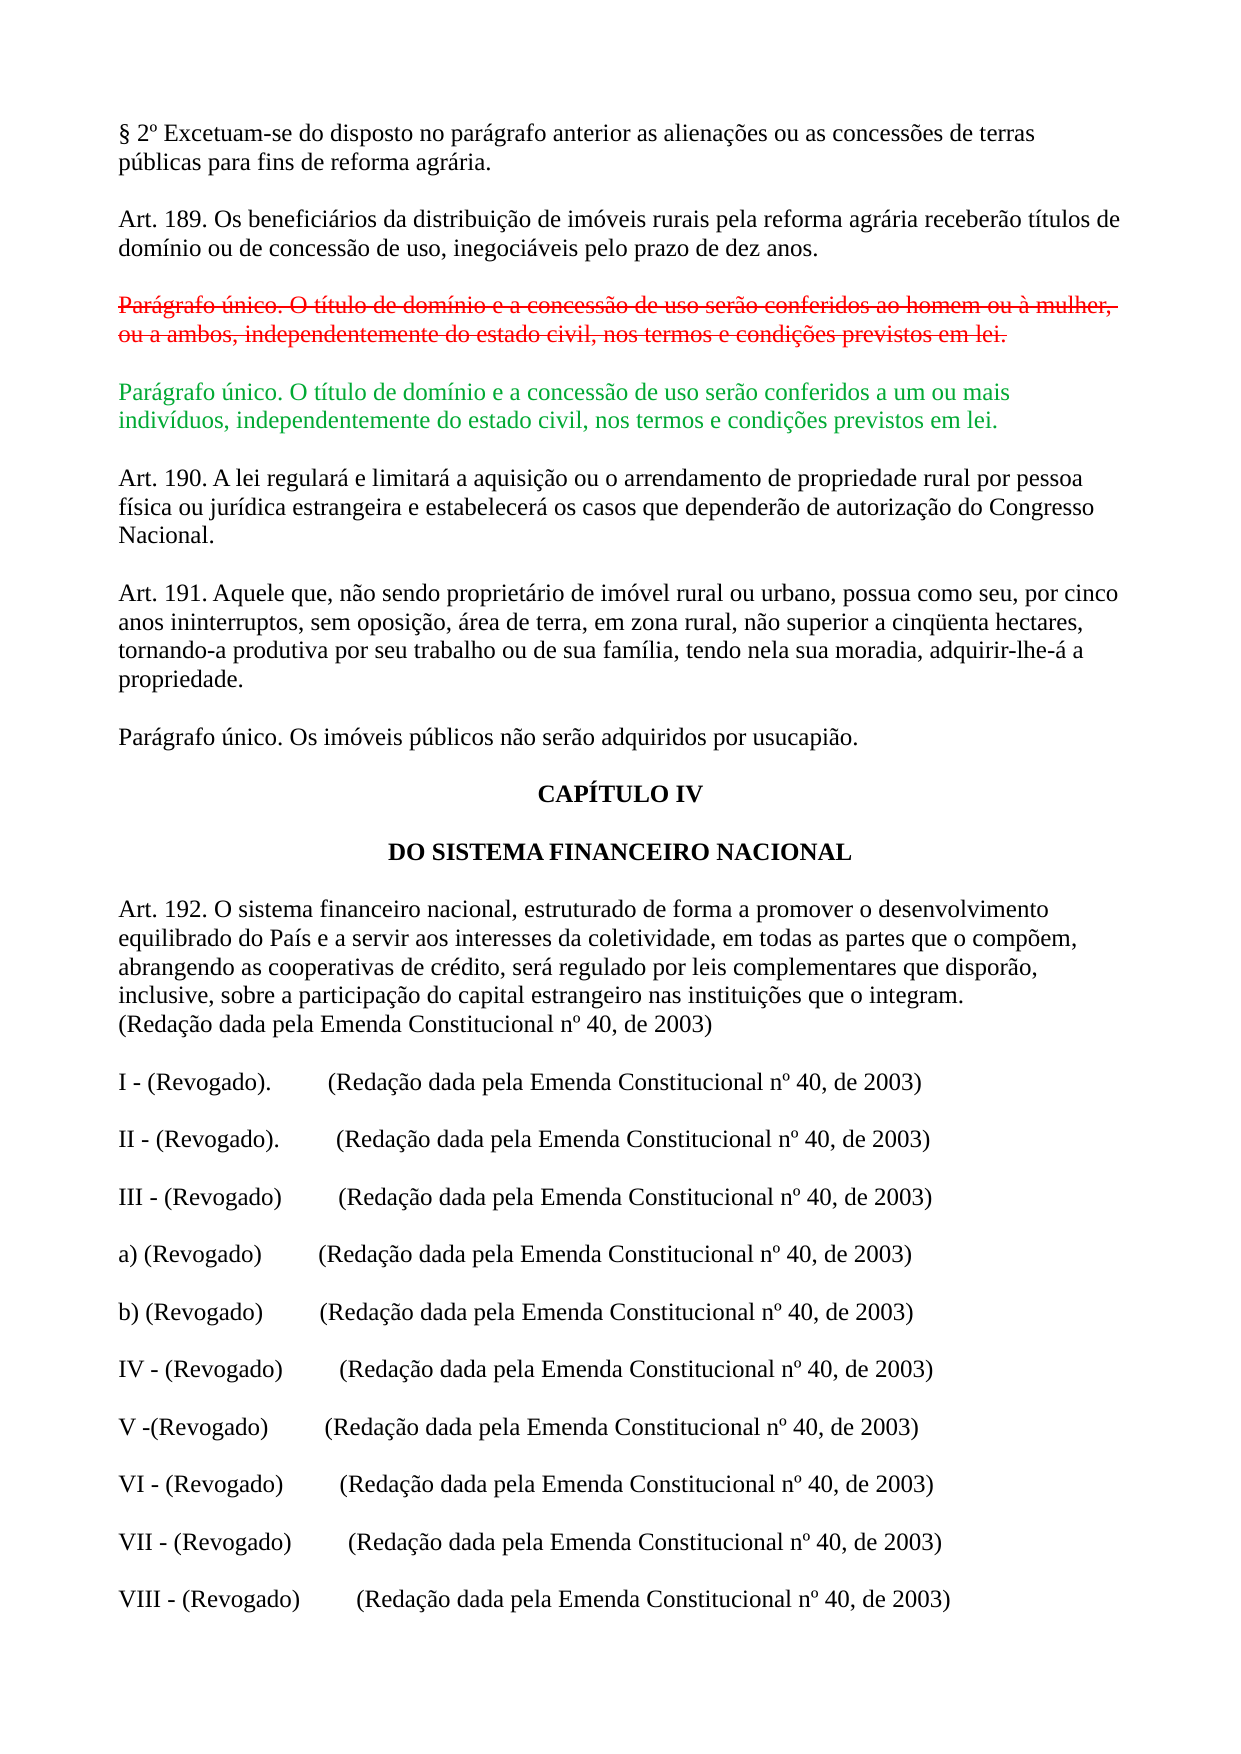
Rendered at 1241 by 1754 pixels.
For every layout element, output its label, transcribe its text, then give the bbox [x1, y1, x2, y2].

text § 2º Excetuam-se do disposto no parágrafo anterior as alienações ou as concessões de terras públicas para fins de reforma agrária. [118, 118, 1122, 176]
text a) (Revogado) (Redação dada pela Emenda Constitucional nº 40, de 2003) [118, 1239, 1122, 1268]
text Art. 192. O sistema financeiro nacional, estruturado de forma a promover o desenvolvimento equilibrado do País e a servir aos interesses da coletividade, em todas as partes que o compõem, abrangendo as cooperativas de crédito, será regulado por leis complementares que disporão, inclusive, sobre a participação do capital estrangeiro nas instituições que o integram. (Redação dada pela Emenda Constitucional nº 40, de 2003) [118, 894, 1122, 1038]
text Art. 189. Os beneficiários da distribuição de imóveis rurais pela reforma agrária receberão títulos de domínio ou de concessão de uso, inegociáveis pelo prazo de dez anos. [118, 204, 1122, 262]
text V -(Revogado) (Redação dada pela Emenda Constitucional nº 40, de 2003) [118, 1412, 1122, 1441]
text II - (Revogado). (Redação dada pela Emenda Constitucional nº 40, de 2003) [118, 1124, 1122, 1153]
text CAPÍTULO IV [118, 779, 1122, 808]
text Parágrafo único. O título de domínio e a concessão de uso serão conferidos ao homem ou à mulher, ou a ambos, independentemente do estado civil, nos termos e condições previstos em lei. [118, 291, 1122, 348]
text III - (Revogado) (Redação dada pela Emenda Constitucional nº 40, de 2003) [118, 1182, 1122, 1211]
text IV - (Revogado) (Redação dada pela Emenda Constitucional nº 40, de 2003) [118, 1354, 1122, 1383]
text DO SISTEMA FINANCEIRO NACIONAL [118, 837, 1122, 866]
text VII - (Revogado) (Redação dada pela Emenda Constitucional nº 40, de 2003) [118, 1527, 1122, 1556]
text Art. 190. A lei regulará e limitará a aquisição ou o arrendamento de propriedade rural por pessoa física ou jurídica estrangeira e estabelecerá os casos que dependerão de autorização do Congresso Nacional. [118, 463, 1122, 549]
text I - (Revogado). (Redação dada pela Emenda Constitucional nº 40, de 2003) [118, 1067, 1122, 1096]
text b) (Revogado) (Redação dada pela Emenda Constitucional nº 40, de 2003) [118, 1297, 1122, 1326]
text Parágrafo único. Os imóveis públicos não serão adquiridos por usucapião. [118, 722, 1122, 751]
text VI - (Revogado) (Redação dada pela Emenda Constitucional nº 40, de 2003) [118, 1469, 1122, 1498]
text VIII - (Revogado) (Redação dada pela Emenda Constitucional nº 40, de 2003) [118, 1584, 1122, 1613]
text Art. 191. Aquele que, não sendo proprietário de imóvel rural ou urbano, possua como seu, por cinco anos ininterruptos, sem oposição, área de terra, em zona rural, não superior a cinqüenta hectares, tornando-a produtiva por seu trabalho ou de sua família, tendo nela sua moradia, adquirir-lhe-á a propriedade. [118, 578, 1122, 693]
text Parágrafo único. O título de domínio e a concessão de uso serão conferidos a um ou mais indivíduos, independentemente do estado civil, nos termos e condições previstos em lei. [118, 377, 1122, 434]
